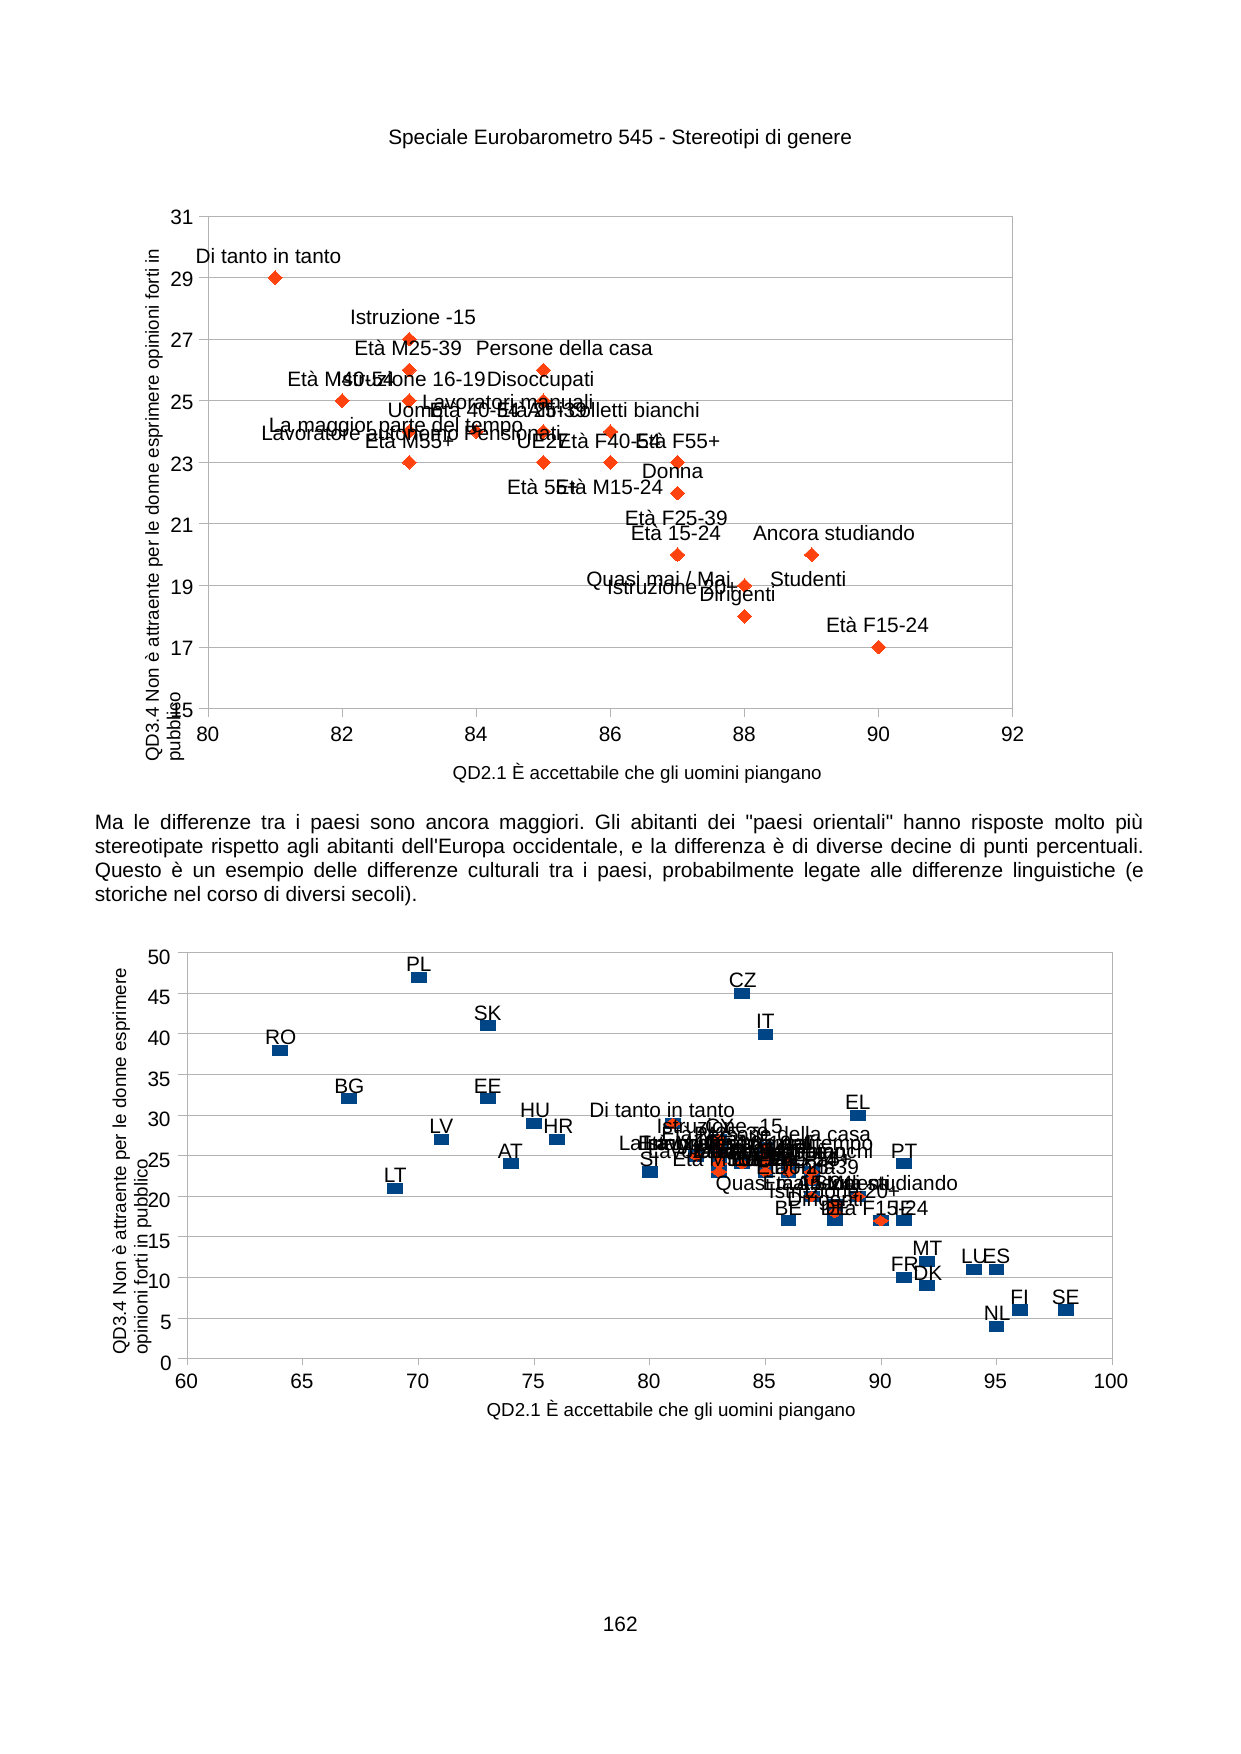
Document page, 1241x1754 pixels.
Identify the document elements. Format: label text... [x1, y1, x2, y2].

text Ma le differenze tra i paesi sono ancora maggiori. Gli abitanti dei "paesi orientali" hanno risposte molto più stereotipate rispetto agli abitanti dell'Europa occidentale, e la differenza è di diverse decine di punti percentuali. Questo è un esempio delle differenze culturali tra i paesi, probabilmente legate alle differenze linguistiche (e storiche nel corso di diversi secoli). [94, 178, 1146, 906]
